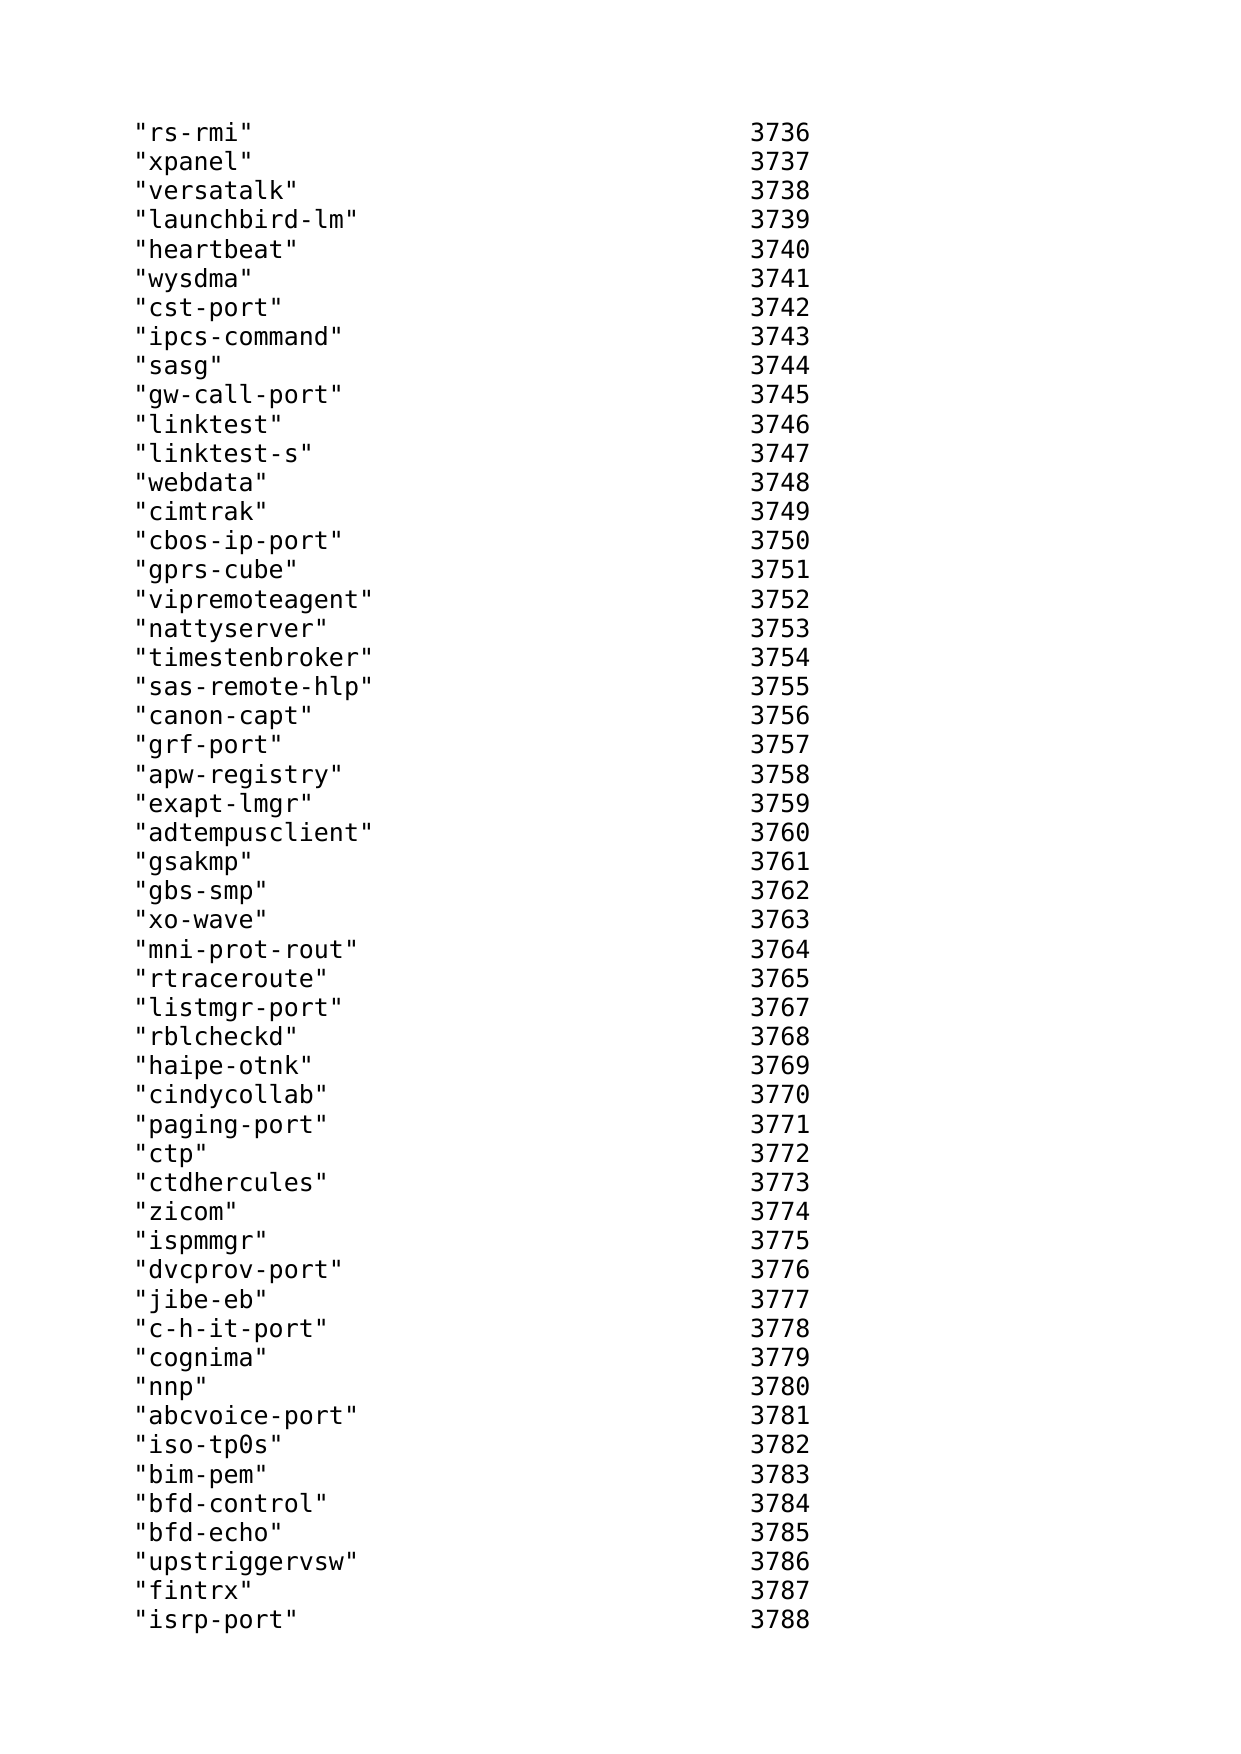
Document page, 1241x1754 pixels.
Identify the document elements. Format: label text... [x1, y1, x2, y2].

text "rs-rmi" 3736 "xpanel" 3737 "versatalk" 3738 "launchbird-lm" 3739 "heartbeat" 3740 "wysdma" 3741 "cst-port" 3742 "ipcs-command" 3743 "sasg" 3744 "gw-call-port" 3745 "linktest" 3746 "linktest-s" 3747 "webdata" 3748 "cimtrak" 3749 "cbos-ip-port" 3750 "gprs-cube" 3751 "vipremoteagent" 3752 "nattyserver" 3753 "timestenbroker" 3754 "sas-remote-hlp" 3755 "canon-capt" 3756 "grf-port" 3757 "apw-registry" 3758 "exapt-lmgr" 3759 "adtempusclient" 3760 "gsakmp" 3761 "gbs-smp" 3762 "xo-wave" 3763 "mni-prot-rout" 3764 "rtraceroute" 3765 "listmgr-port" 3767 "rblcheckd" 3768 "haipe-otnk" 3769 "cindycollab" 3770 "paging-port" 3771 "ctp" 3772 "ctdhercules" 3773 "zicom" 3774 "ispmmgr" 3775 "dvcprov-port" 3776 "jibe-eb" 3777 "c-h-it-port" 3778 "cognima" 3779 "nnp" 3780 "abcvoice-port" 3781 "iso-tp0s" 3782 "bim-pem" 3783 "bfd-control" 3784 "bfd-echo" 3785 "upstriggervsw" 3786 "fintrx" 3787 "isrp-port" 3788 [118, 118, 1122, 1635]
